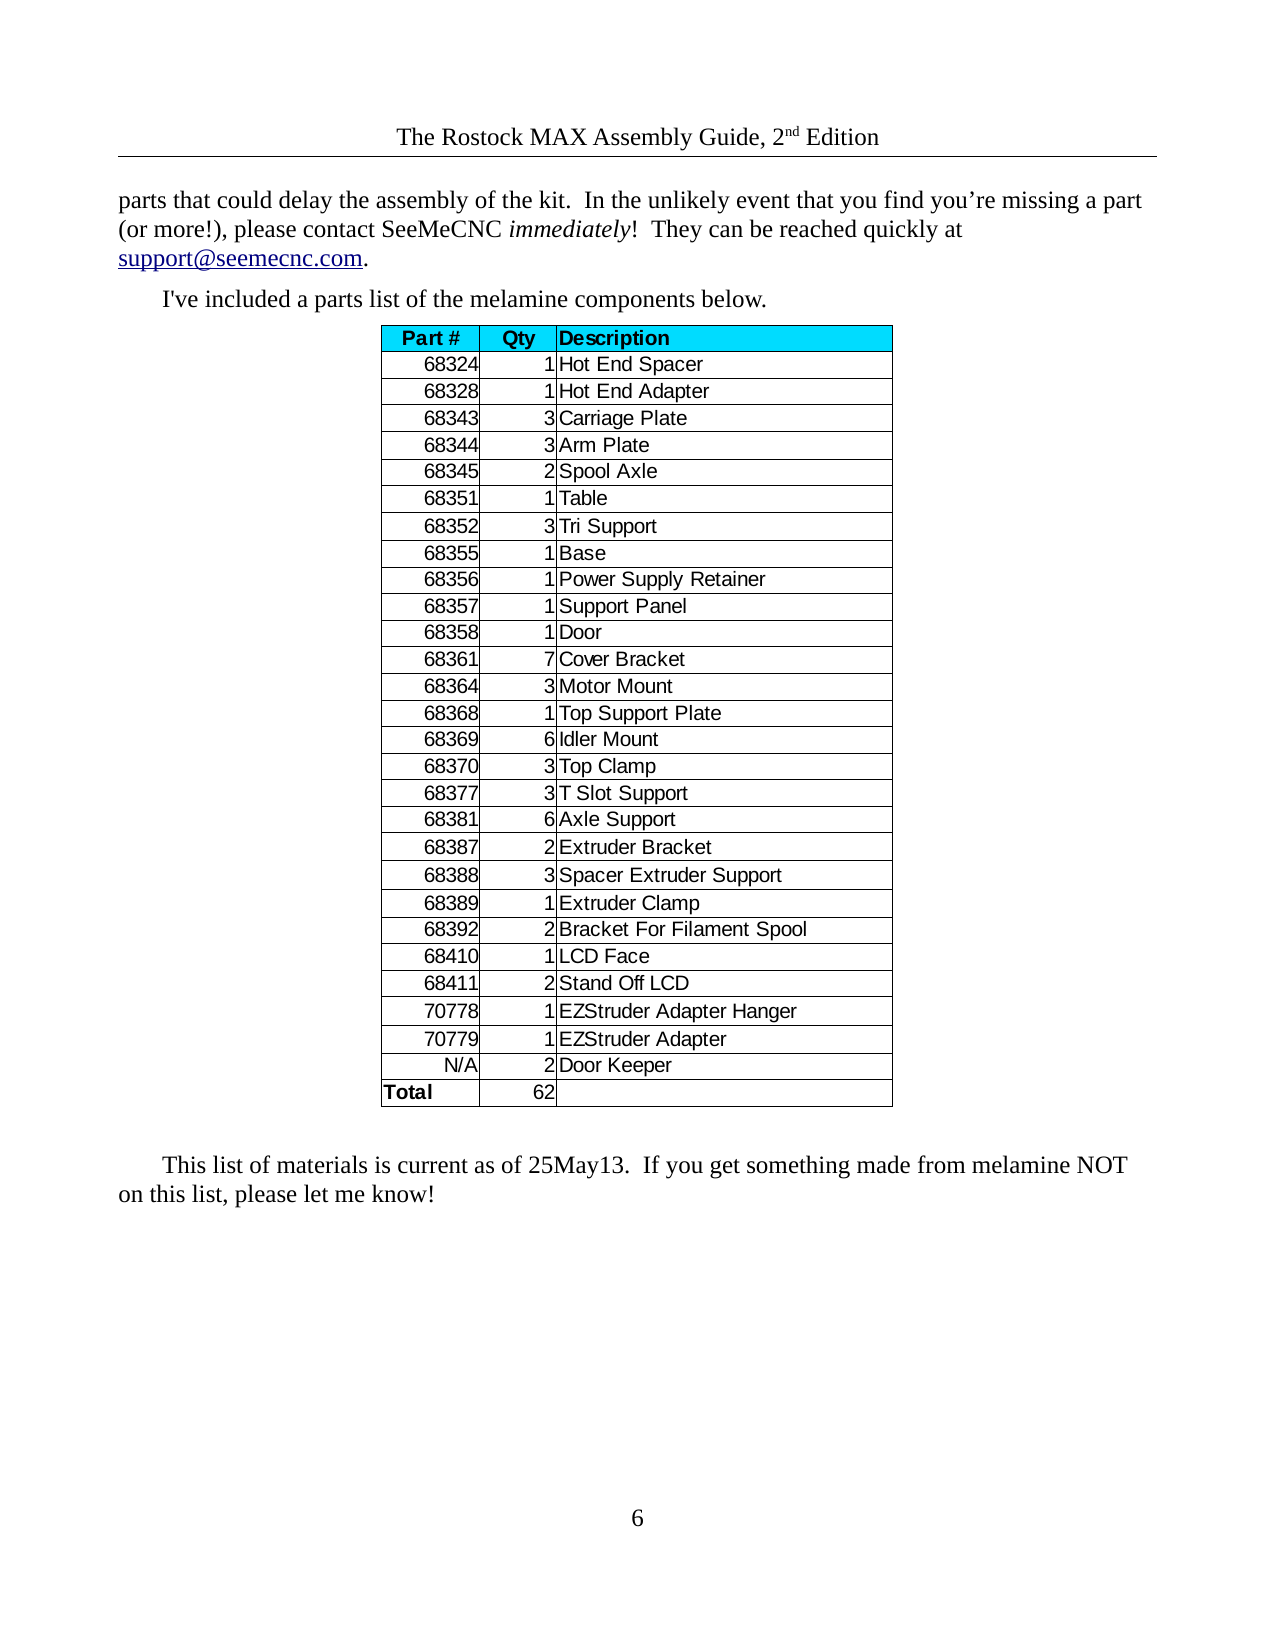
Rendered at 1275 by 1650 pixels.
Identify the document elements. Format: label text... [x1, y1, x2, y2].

text This list of materials is current as of 25May13. If you get something made from melamine NOT on this list, please let me know! [118, 1150, 1157, 1208]
text I've included a parts list of the melamine components below. [118, 284, 1157, 313]
text parts that could delay the assembly of the kit. In the unlikely event that you find you’re missing a part (or more!), please contact SeeMeCNC immediately! They can be reached quickly at support@seemecnc.com. [118, 185, 1157, 271]
